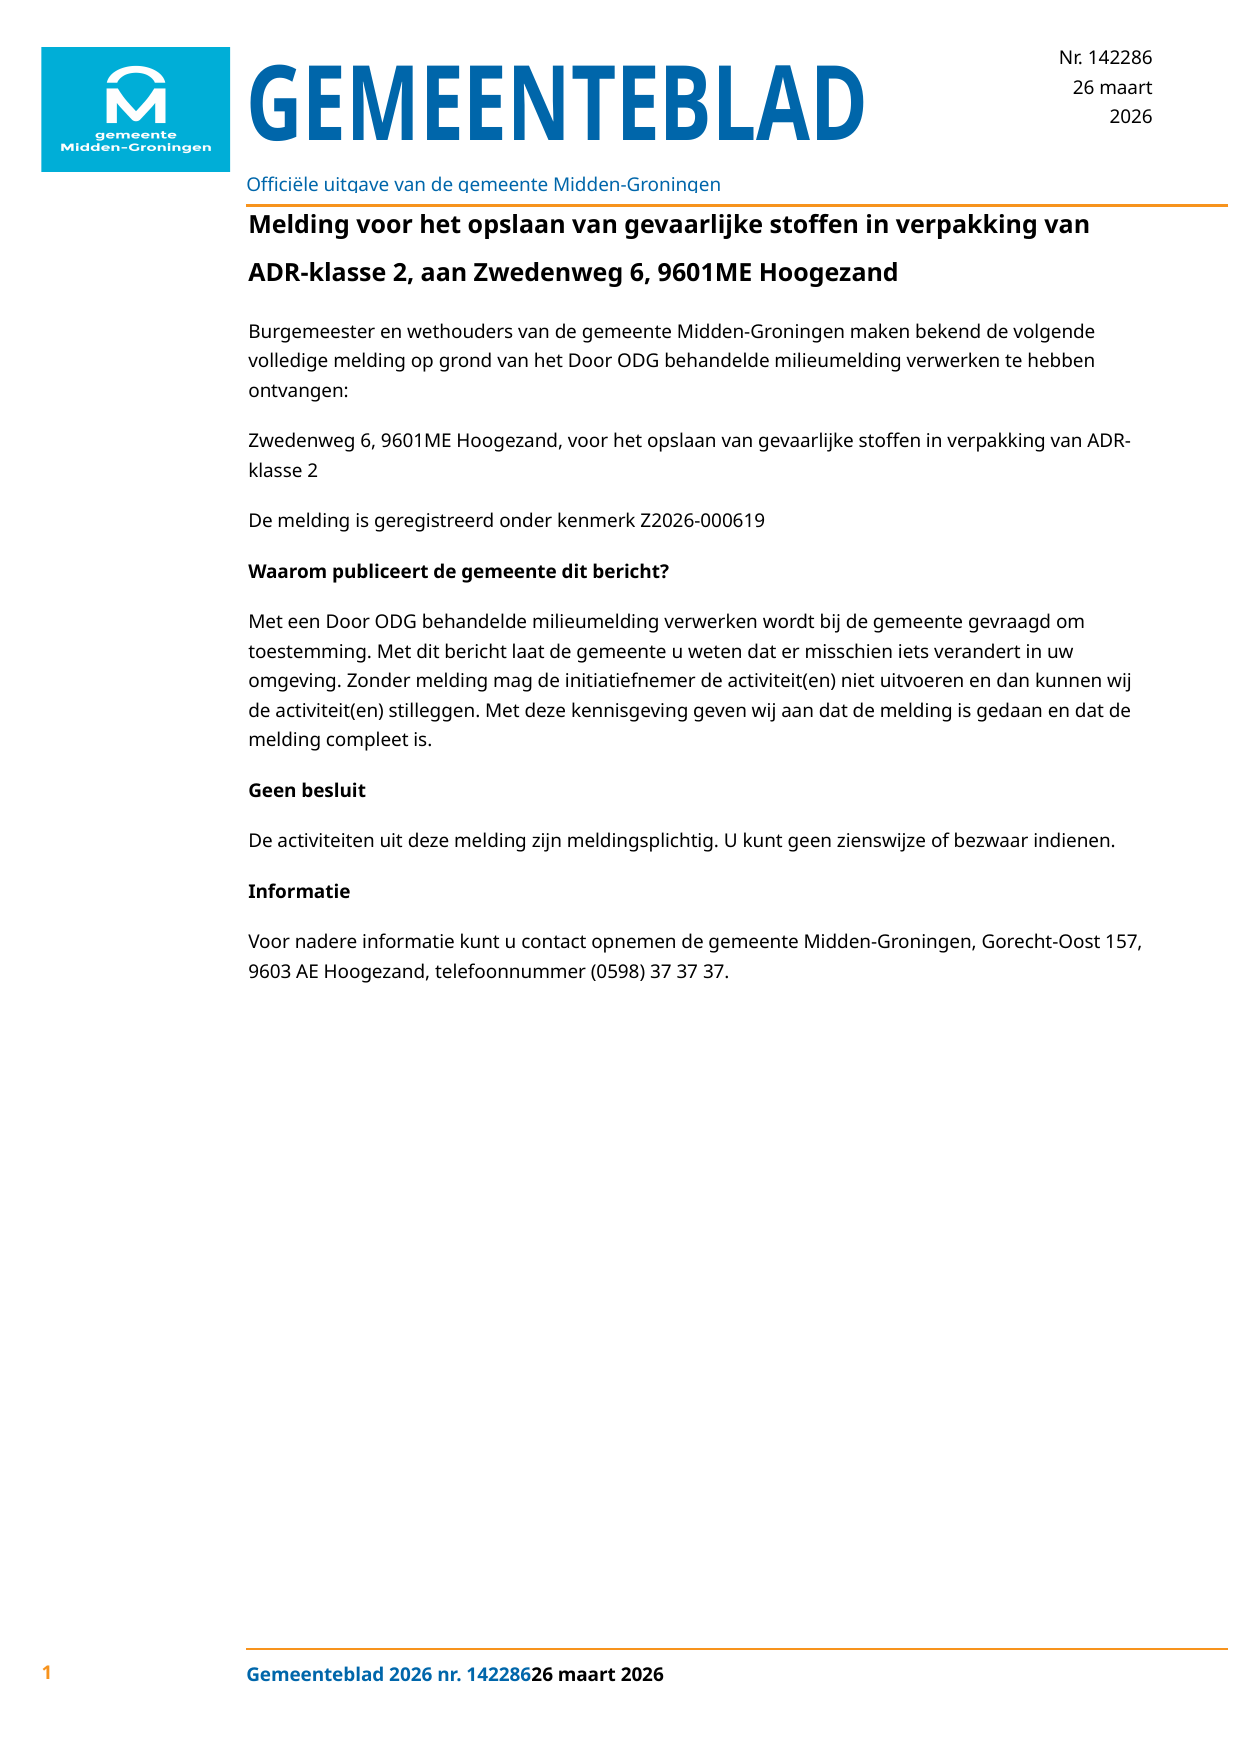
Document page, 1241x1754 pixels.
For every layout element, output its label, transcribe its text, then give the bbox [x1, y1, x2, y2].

picture [107, 89, 165, 122]
text Met een Door ODG behandelde milieumelding verwerken wordt bij de gemeente gevraagd om toestemming. Met dit bericht laat de gemeente u weten dat er misschien iets verandert in uw omgeving. Zonder melding mag de initiatiefnemer de activiteit(en) niet uitvoeren en dan kunnen wij de activiteit(en) stilleggen. Met deze kennisgeving geven wij aan dat de melding is gedaan en dat de melding compleet is. [248, 608, 1152, 752]
text Voor nadere informatie kunt u contact opnemen de gemeente Midden-Groningen, Gorecht-Oost 157, 9603 AE Hoogezand, telefoonnummer (0598) 37 37 37. [248, 928, 1152, 984]
text Informatie [248, 878, 1152, 904]
picture [184, 146, 190, 153]
text De activiteiten uit deze melding zijn meldingsplichtig. U kunt geen zienswijze of bezwaar indienen. [248, 827, 1152, 853]
text Waarom publiceert de gemeente dit bericht? [248, 558, 1152, 584]
picture [108, 66, 164, 82]
text Zwedenweg 6, 9601ME Hoogezand, voor het opslaan van gevaarlijke stoffen in verpakking van ADR-klasse 2 [248, 427, 1152, 483]
text Burgemeester en wethouders van de gemeente Midden-Groningen maken bekend de volgende volledige melding op grond van het Door ODG behandelde milieumelding verwerken te hebben ontvangen: [248, 318, 1152, 403]
text De melding is geregistreerd onder kenmerk Z2026-000619 [248, 507, 1152, 533]
text Geen besluit [248, 777, 1152, 803]
text Melding voor het opslaan van gevaarlijke stoffen in verpakking van ADR-klasse 2, aan Zwedenweg 6, 9601ME Hoogezand [248, 207, 1152, 288]
